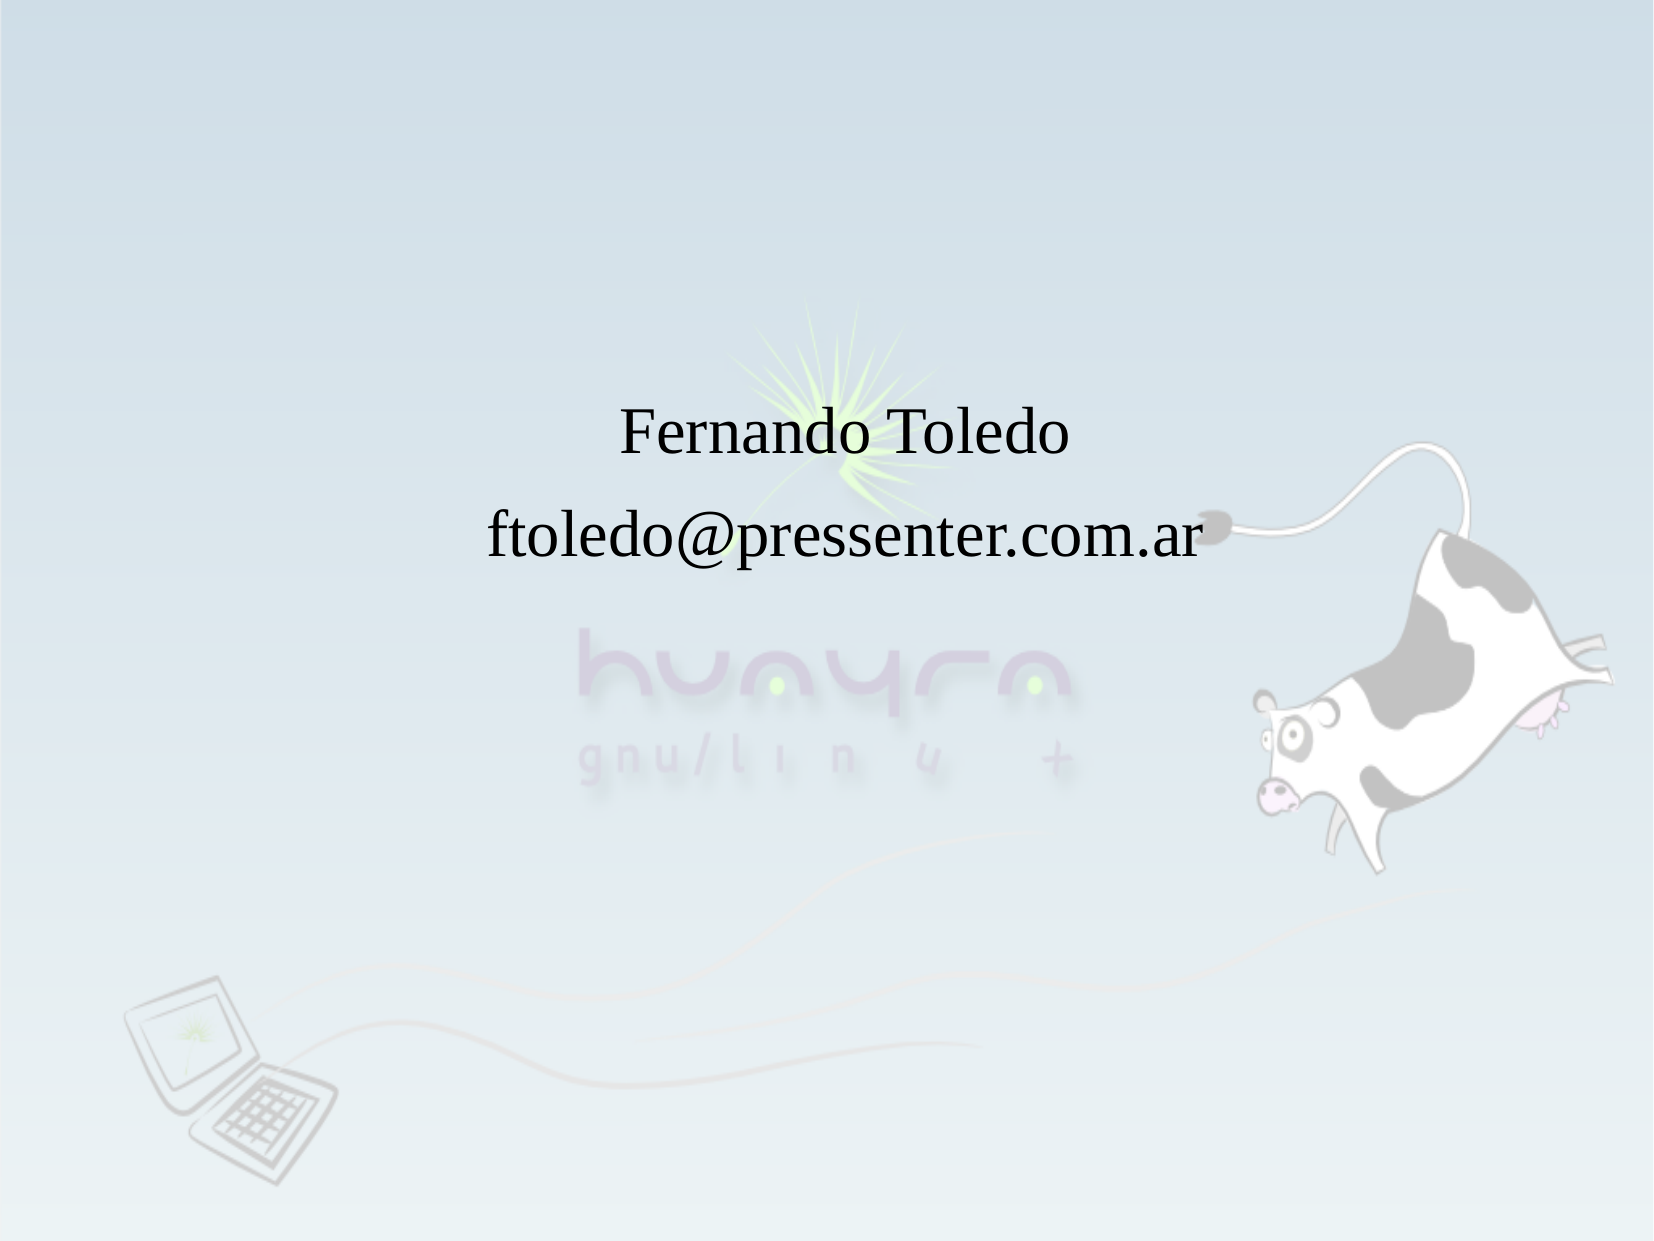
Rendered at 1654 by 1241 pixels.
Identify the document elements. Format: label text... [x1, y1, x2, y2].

picture [0, 0, 1654, 1241]
list Fernando Toledo ftoledo@pressenter.com.ar [82, 290, 1538, 1010]
